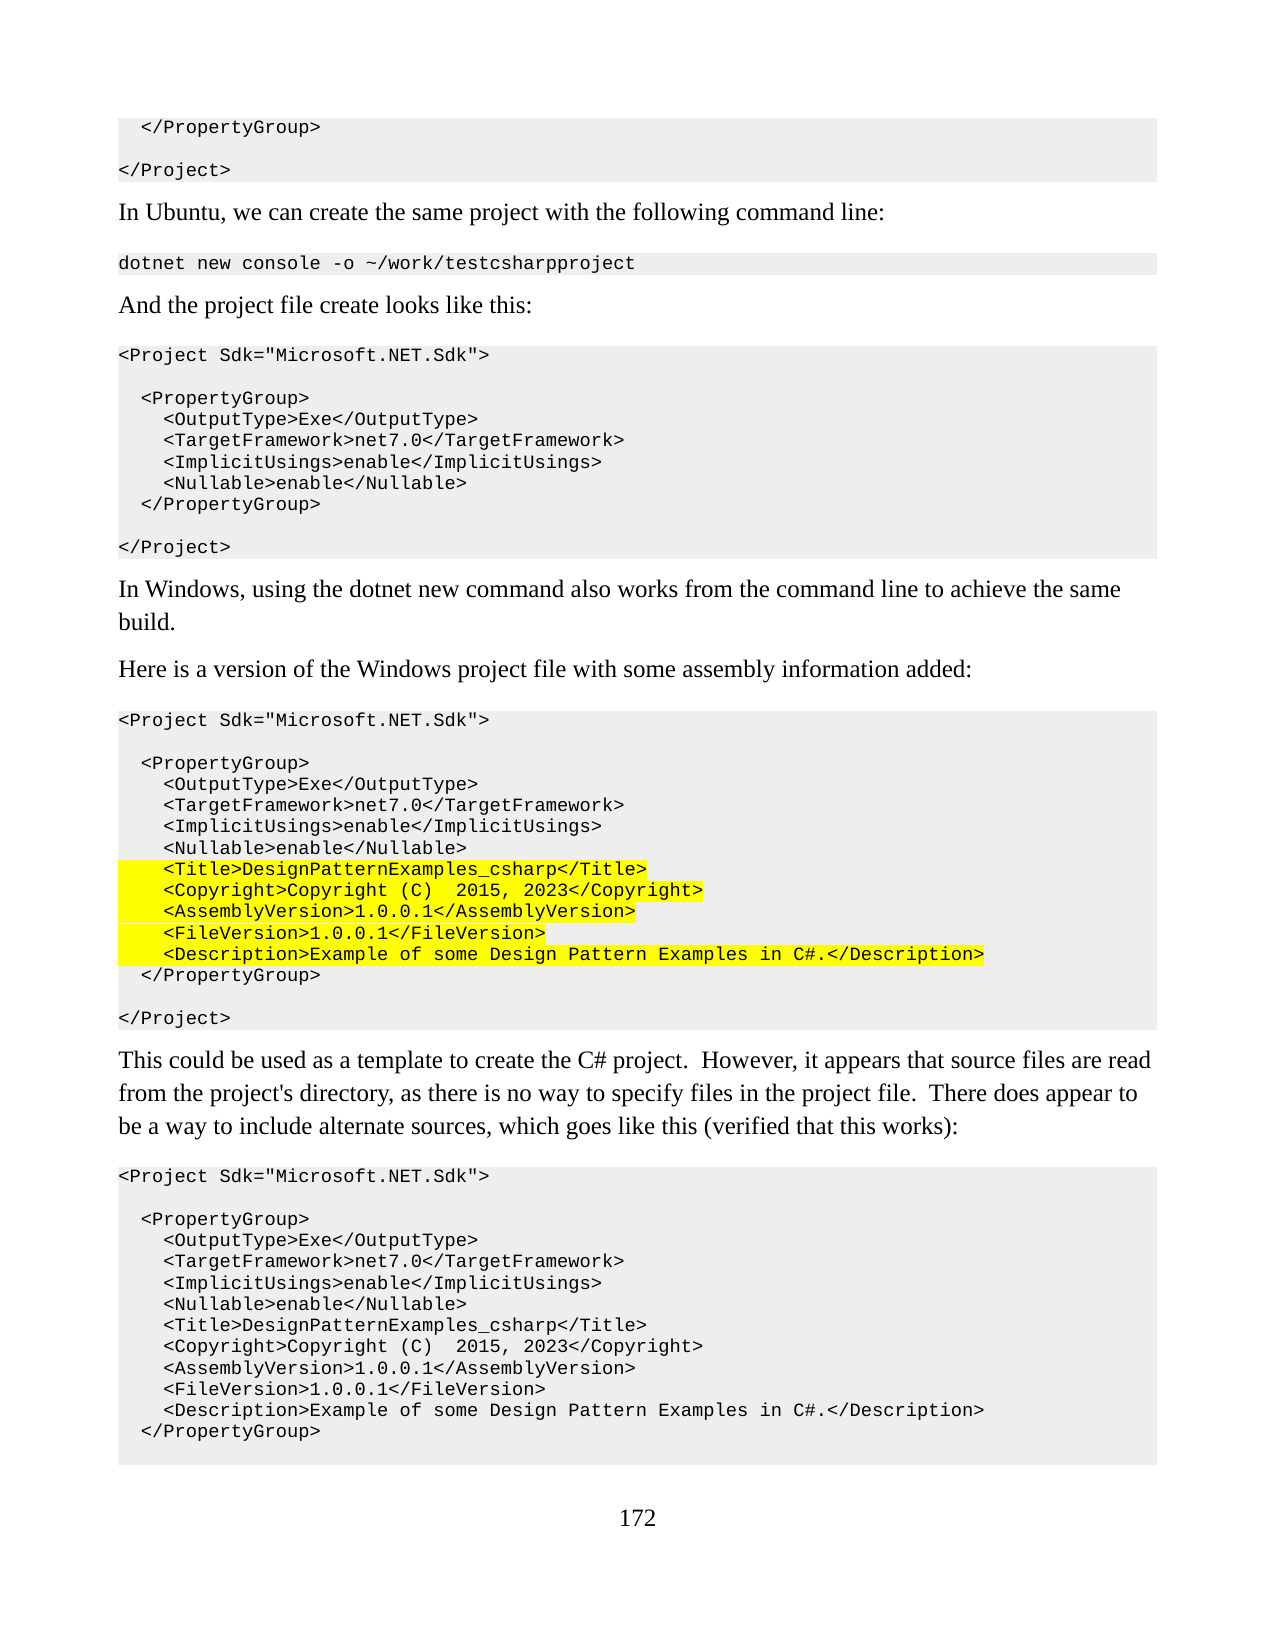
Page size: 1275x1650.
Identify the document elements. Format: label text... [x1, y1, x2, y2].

text <Project Sdk="Microsoft.NET.Sdk"> [118, 346, 1157, 367]
text </PropertyGroup> [118, 495, 1157, 516]
text <PropertyGroup> [118, 753, 1157, 775]
text Here is a version of the Windows project file with some assembly information added: [118, 654, 1157, 683]
text </Project> [118, 161, 1157, 182]
text In Ubuntu, we can create the same project with the following command line: [118, 197, 1157, 226]
text <PropertyGroup> [118, 1210, 1157, 1231]
text <Project Sdk="Microsoft.NET.Sdk"> [118, 1167, 1157, 1188]
text This could be used as a template to create the C# project. However, it appears that source files are read from the project's directory, as there is no way to specify files in the project file. There does appear to be a way to include alternate sources, which goes like this (verified that this works): [118, 1045, 1157, 1139]
text <FileVersion>1.0.0.1</FileVersion> [118, 1380, 1157, 1401]
text <Nullable>enable</Nullable> [118, 838, 1157, 860]
text <FileVersion>1.0.0.1</FileVersion> [118, 923, 1157, 945]
text <Copyright>Copyright (C) 2015, 2023</Copyright> [118, 881, 1157, 902]
text </PropertyGroup> [118, 118, 1157, 139]
text <AssemblyVersion>1.0.0.1</AssemblyVersion> [118, 1358, 1157, 1380]
text <OutputType>Exe</OutputType> [118, 410, 1157, 431]
text <TargetFramework>net7.0</TargetFramework> [118, 1252, 1157, 1273]
text <Copyright>Copyright (C) 2015, 2023</Copyright> [118, 1337, 1157, 1358]
text <OutputType>Exe</OutputType> [118, 1231, 1157, 1252]
text <PropertyGroup> [118, 389, 1157, 410]
text </Project> [118, 1008, 1157, 1030]
text <Project Sdk="Microsoft.NET.Sdk"> [118, 711, 1157, 732]
text <TargetFramework>net7.0</TargetFramework> [118, 796, 1157, 817]
text </PropertyGroup> [118, 1422, 1157, 1443]
text </Project> [118, 537, 1157, 559]
text <OutputType>Exe</OutputType> [118, 775, 1157, 796]
text <Nullable>enable</Nullable> [118, 1295, 1157, 1316]
text <ImplicitUsings>enable</ImplicitUsings> [118, 817, 1157, 838]
text <Title>DesignPatternExamples_csharp</Title> [118, 860, 1157, 881]
text <Title>DesignPatternExamples_csharp</Title> [118, 1316, 1157, 1337]
text In Windows, using the dotnet new command also works from the command line to achieve the same build. [118, 574, 1157, 636]
text </PropertyGroup> [118, 966, 1157, 987]
text <Nullable>enable</Nullable> [118, 474, 1157, 495]
text <Description>Example of some Design Pattern Examples in C#.</Description> [118, 945, 1157, 966]
text <ImplicitUsings>enable</ImplicitUsings> [118, 1273, 1157, 1295]
text And the project file create looks like this: [118, 290, 1157, 318]
text <TargetFramework>net7.0</TargetFramework> [118, 431, 1157, 452]
text <ImplicitUsings>enable</ImplicitUsings> [118, 452, 1157, 474]
text dotnet new console -o ~/work/testcsharpproject [118, 253, 1157, 275]
text <Description>Example of some Design Pattern Examples in C#.</Description> [118, 1401, 1157, 1422]
text <AssemblyVersion>1.0.0.1</AssemblyVersion> [118, 902, 1157, 923]
